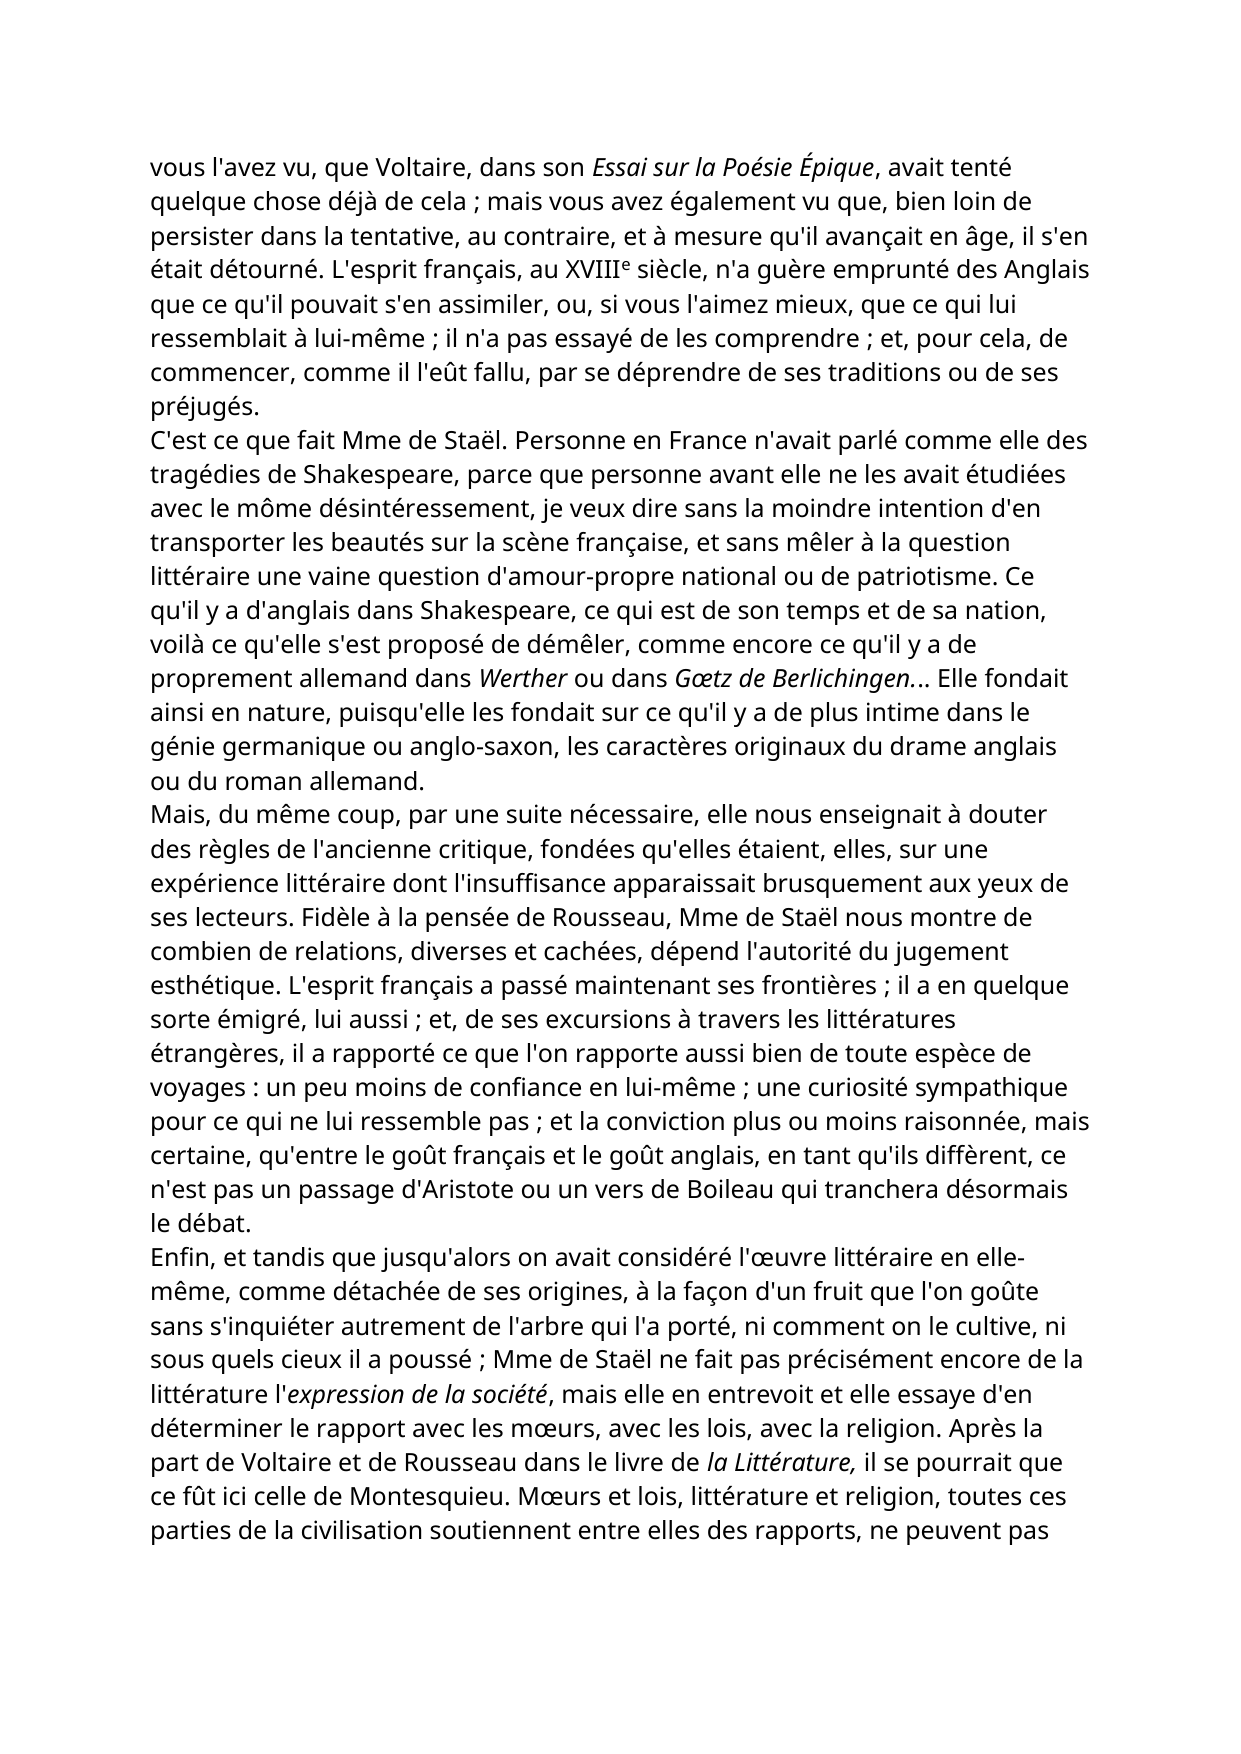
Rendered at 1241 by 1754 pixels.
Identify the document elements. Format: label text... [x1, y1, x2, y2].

text Enfin, et tandis que jusqu'alors on avait considéré l'œuvre littéraire en elle-même, comme détachée de ses origines, à la façon d'un fruit que l'on goûte sans s'inquiéter autrement de l'arbre qui l'a porté, ni comment on le cultive, ni sous quels cieux il a poussé ; Mme de Staël ne fait pas précisément encore de la littérature l'expression de la société, mais elle en entrevoit et elle essaye d'en déterminer le rapport avec les mœurs, avec les lois, avec la religion. Après la part de Voltaire et de Rousseau dans le livre de la Littérature, il se pourrait que ce fût ici celle de Montesquieu. Mœurs et lois, littérature et religion, toutes ces parties de la civilisation soutiennent entre elles des rapports, ne peuvent pas [150, 1240, 1091, 1547]
text Mais, du même coup, par une suite nécessaire, elle nous enseignait à douter des règles de l'ancienne critique, fondées qu'elles étaient, elles, sur une expérience littéraire dont l'insuffisance apparaissait brusquement aux yeux de ses lecteurs. Fidèle à la pensée de Rousseau, Mme de Staël nous montre de combien de relations, diverses et cachées, dépend l'autorité du jugement esthétique. L'esprit français a passé maintenant ses frontières ; il a en quelque sorte émigré, lui aussi ; et, de ses excursions à travers les littératures étrangères, il a rapporté ce que l'on rapporte aussi bien de toute espèce de voyages : un peu moins de confiance en lui-même ; une curiosité sympathique pour ce qui ne lui ressemble pas ; et la conviction plus ou moins raisonnée, mais certaine, qu'entre le goût français et le goût anglais, en tant qu'ils diffèrent, ce n'est pas un passage d'Aristote ou un vers de Boileau qui tranchera désormais le débat. [150, 797, 1091, 1240]
text C'est ce que fait Mme de Staël. Personne en France n'avait parlé comme elle des tragédies de Shakespeare, parce que personne avant elle ne les avait étudiées avec le môme désintéressement, je veux dire sans la moindre intention d'en transporter les beautés sur la scène française, et sans mêler à la question littéraire une vaine question d'amour-propre national ou de patriotisme. Ce qu'il y a d'anglais dans Shakespeare, ce qui est de son temps et de sa nation, voilà ce qu'elle s'est proposé de démêler, comme encore ce qu'il y a de proprement allemand dans Werther ou dans Gœtz de Berlichingen... Elle fondait ainsi en nature, puisqu'elle les fondait sur ce qu'il y a de plus intime dans le génie germanique ou anglo-saxon, les caractères originaux du drame anglais ou du roman allemand. [150, 422, 1091, 797]
text vous l'avez vu, que Voltaire, dans son Essai sur la Poésie Épique, avait tenté quelque chose déjà de cela ; mais vous avez également vu que, bien loin de persister dans la tentative, au contraire, et à mesure qu'il avançait en âge, il s'en était détourné. L'esprit français, au XVIIIe siècle, n'a guère emprunté des Anglais que ce qu'il pouvait s'en assimiler, ou, si vous l'aimez mieux, que ce qui lui ressemblait à lui-même ; il n'a pas essayé de les comprendre ; et, pour cela, de commencer, comme il l'eût fallu, par se déprendre de ses traditions ou de ses préjugés. [150, 150, 1091, 422]
